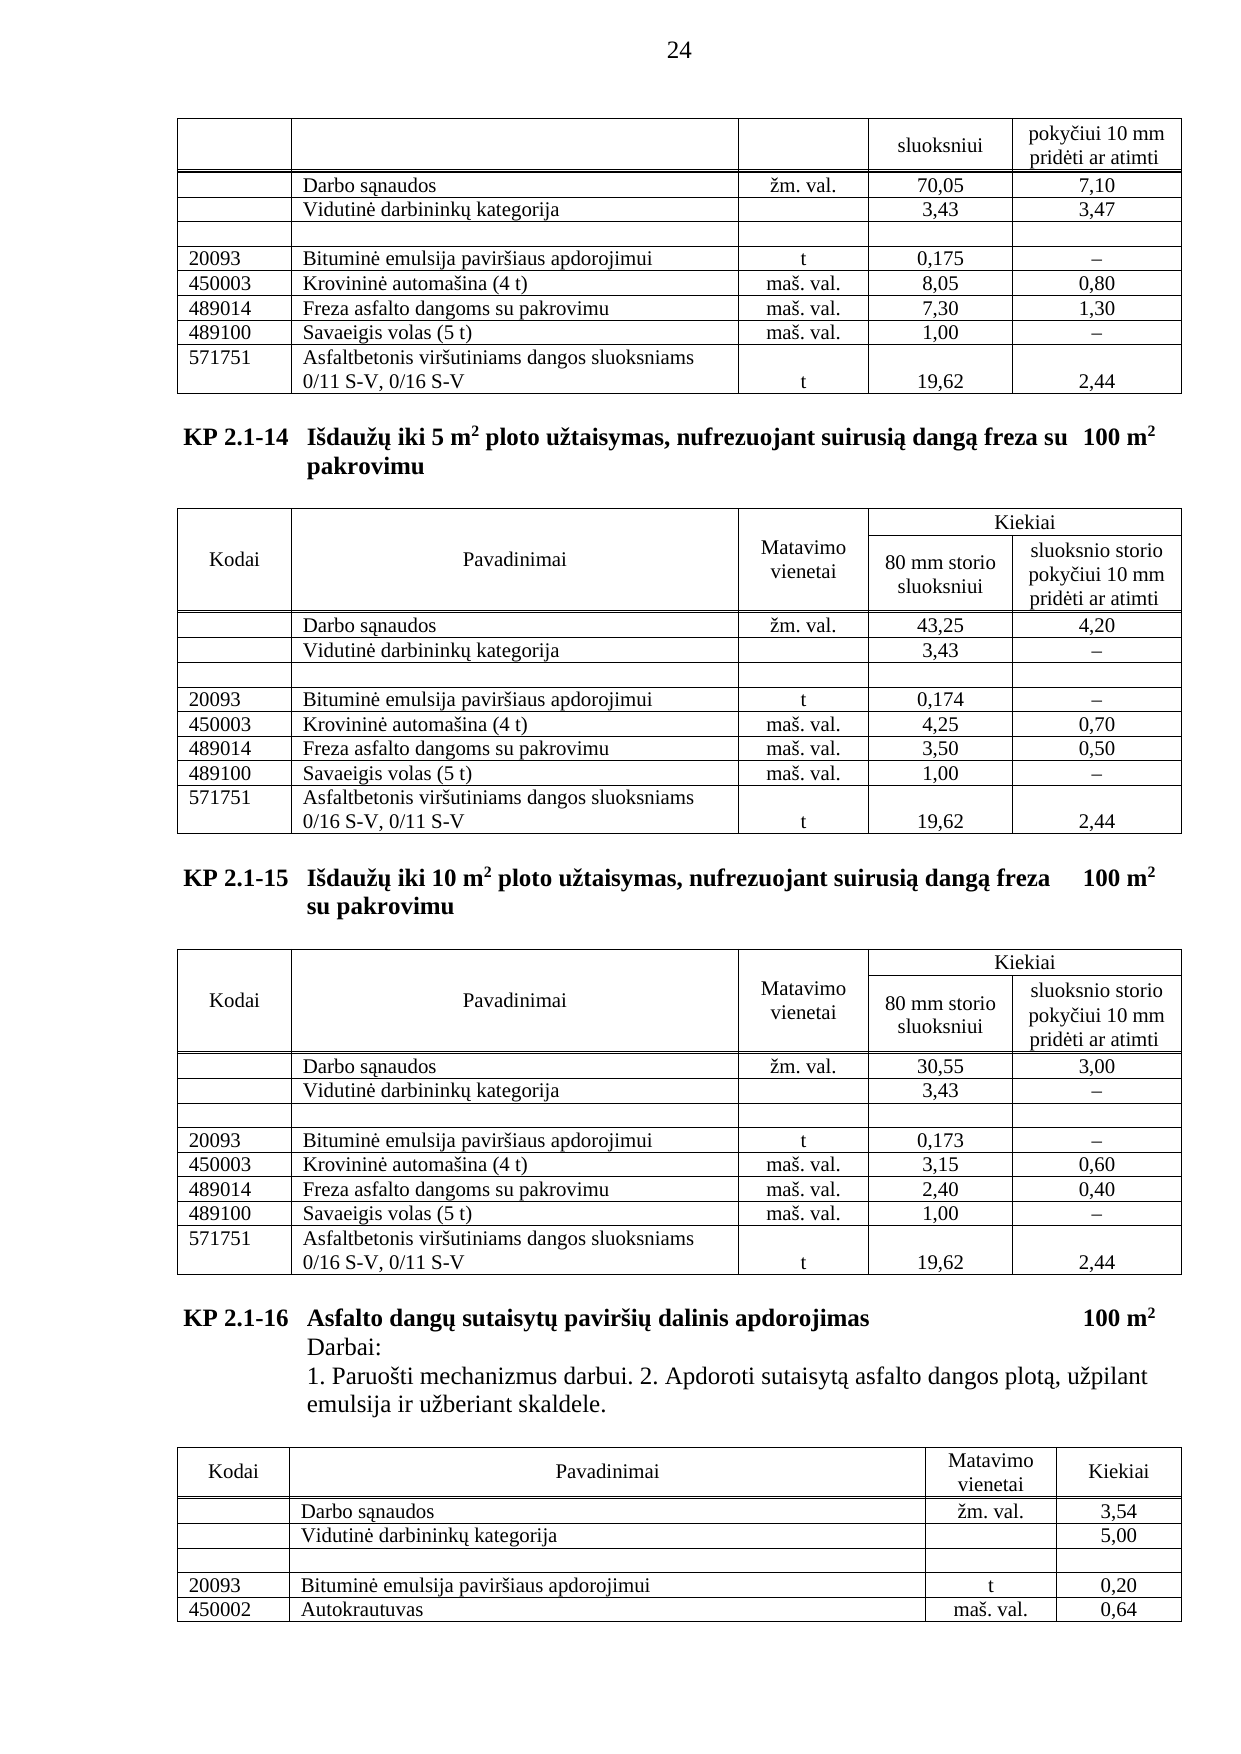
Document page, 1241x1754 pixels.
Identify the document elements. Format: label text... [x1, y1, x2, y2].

table_cell Asfaltbetonis viršutiniams dangos sluoksniams 0/16 S-V, 0/11 S-V [292, 786, 738, 833]
table_header [739, 119, 868, 169]
table_cell t [739, 688, 868, 711]
table_cell 2,44 [1013, 786, 1181, 833]
table_cell 1,00 [869, 1202, 1012, 1225]
table_header Matavimo vienetai [926, 1448, 1056, 1496]
table_cell [178, 1079, 291, 1102]
table_cell 489014 [178, 1177, 291, 1201]
table_cell Freza asfalto dangoms su pakrovimu [292, 737, 738, 760]
table_cell [178, 613, 291, 637]
table_cell 70,05 [869, 173, 1012, 197]
table_cell 19,62 [869, 786, 1012, 833]
table_cell 0,174 [869, 688, 1012, 711]
table_cell [739, 222, 868, 246]
table_cell [178, 663, 291, 686]
table_cell 571751 [178, 1226, 291, 1274]
table_cell pokyčiui 10 mm pridėti ar atimti [1013, 119, 1181, 169]
table_cell žm. val. [739, 173, 868, 197]
table_cell sluoksnio storio pokyčiui 10 mm pridėti ar atimti [1013, 976, 1181, 1051]
table_cell [1013, 222, 1181, 246]
table_cell žm. val. [926, 1499, 1056, 1523]
table_cell Freza asfalto dangoms su pakrovimu [292, 296, 738, 319]
table_cell maš. val. [739, 296, 868, 319]
table_cell t [739, 786, 868, 833]
table_cell 489100 [178, 761, 291, 785]
table_cell 80 mm storio sluoksniui [869, 976, 1012, 1051]
table_cell [178, 1054, 291, 1078]
table_cell Asfaltbetonis viršutiniams dangos sluoksniams 0/16 S-V, 0/11 S-V [292, 1226, 738, 1274]
table_cell žm. val. [739, 1054, 868, 1078]
table_cell 20093 [178, 1573, 289, 1597]
table_cell Vidutinė darbininkų kategorija [290, 1524, 925, 1547]
table_cell Savaeigis volas (5 t) [292, 1202, 738, 1225]
table_cell 0,20 [1057, 1573, 1181, 1597]
table_cell 0,40 [1013, 1177, 1181, 1201]
table_cell [178, 1104, 291, 1127]
table_cell t [739, 247, 868, 270]
table_cell [292, 1104, 738, 1127]
table_cell 0,70 [1013, 712, 1181, 736]
table_cell Darbo sąnaudos [292, 1054, 738, 1078]
table_cell [739, 663, 868, 686]
table_cell t [739, 1128, 868, 1152]
table_header Kiekiai [869, 509, 1181, 535]
table_cell maš. val. [926, 1598, 1056, 1621]
table_cell sluoksnio storio pokyčiui 10 mm pridėti ar atimti [1013, 536, 1181, 610]
table_cell 450003 [178, 712, 291, 736]
table_cell 1,00 [869, 761, 1012, 785]
table_cell Freza asfalto dangoms su pakrovimu [292, 1177, 738, 1201]
table_cell 1,30 [1013, 296, 1181, 319]
table_cell [869, 222, 1012, 246]
table_cell 30,55 [869, 1054, 1012, 1078]
table_cell [926, 1524, 1056, 1547]
table_header Kiekiai [869, 950, 1181, 975]
table_cell Bituminė emulsija paviršiaus apdorojimui [292, 1128, 738, 1152]
table_cell [739, 198, 868, 221]
table_cell Darbo sąnaudos [292, 613, 738, 637]
table_header Asfalto dangų sutaisytų paviršių dalinis apdorojimas [301, 1303, 1077, 1332]
table_cell [869, 1104, 1012, 1127]
table_cell t [739, 345, 868, 393]
table_cell [178, 1524, 289, 1547]
table_cell 571751 [178, 786, 291, 833]
table_cell 80 mm storio sluoksniui [869, 536, 1012, 610]
table_cell 489100 [178, 1202, 291, 1225]
table_cell 2,40 [869, 1177, 1012, 1201]
table_cell 5,00 [1057, 1524, 1181, 1547]
table_cell – [1013, 247, 1181, 270]
table_cell žm. val. [739, 613, 868, 637]
table_header Kodai [178, 509, 291, 610]
table_cell [178, 1549, 289, 1572]
table_cell 489100 [178, 321, 291, 344]
table_cell [869, 663, 1012, 686]
table_cell [292, 663, 738, 686]
table_cell maš. val. [739, 1177, 868, 1201]
table_cell 3,54 [1057, 1499, 1181, 1523]
table_header KP 2.1-16 [177, 1303, 301, 1332]
table_cell – [1013, 638, 1181, 662]
table_cell maš. val. [739, 321, 868, 344]
table_cell 571751 [178, 345, 291, 393]
table_cell 20093 [178, 247, 291, 270]
table_cell 19,62 [869, 1226, 1012, 1274]
table_cell – [1013, 321, 1181, 344]
table_header Kiekiai [1057, 1448, 1181, 1496]
table_cell – [1013, 1128, 1181, 1152]
table_cell – [1013, 761, 1181, 785]
table_cell – [1013, 1202, 1181, 1225]
table_cell Darbai: 1. Paruošti mechanizmus darbui. 2. Apdoroti sutaisytą asfalto dangos plotą, užpilant emulsija ir užberiant skaldele. [301, 1332, 1181, 1418]
table_header Pavadinimai [292, 950, 738, 1051]
table_header Matavimo vienetai [739, 509, 868, 610]
table_cell Vidutinė darbininkų kategorija [292, 198, 738, 221]
table_cell [739, 638, 868, 662]
table_cell [1057, 1549, 1181, 1572]
table_cell – [1013, 688, 1181, 711]
table_cell 0,60 [1013, 1153, 1181, 1176]
table_cell t [739, 1226, 868, 1274]
table_cell maš. val. [739, 712, 868, 736]
table_cell [178, 198, 291, 221]
table_header 100 m2 [1077, 1303, 1181, 1332]
table_cell [177, 1332, 301, 1418]
table_cell 2,44 [1013, 345, 1181, 393]
table_cell [178, 173, 291, 197]
table_header Pavadinimai [290, 1448, 925, 1496]
table_cell Vidutinė darbininkų kategorija [292, 1079, 738, 1102]
table_header KP 2.1-14 [177, 422, 301, 479]
table_cell 3,43 [869, 198, 1012, 221]
table_cell [1013, 1104, 1181, 1127]
table_cell Bituminė emulsija paviršiaus apdorojimui [292, 247, 738, 270]
table_cell [178, 1499, 289, 1523]
table_cell Krovininė automašina (4 t) [292, 712, 738, 736]
table_cell 3,43 [869, 1079, 1012, 1102]
table_cell Asfaltbetonis viršutiniams dangos sluoksniams 0/11 S-V, 0/16 S-V [292, 345, 738, 393]
table_cell sluoksniui [869, 119, 1012, 169]
table_cell maš. val. [739, 1153, 868, 1176]
table_header Išdaužų iki 10 m2 ploto užtaisymas, nufrezuojant suirusią dangą freza su pakrovimu [301, 863, 1077, 920]
table_cell 8,05 [869, 271, 1012, 295]
table_cell 0,80 [1013, 271, 1181, 295]
table_cell [1013, 663, 1181, 686]
table_cell 0,64 [1057, 1598, 1181, 1621]
table_cell [739, 1079, 868, 1102]
table_header Išdaužų iki 5 m2 ploto užtaisymas, nufrezuojant suirusią dangą freza su pakrovimu [301, 422, 1077, 479]
table_cell 489014 [178, 737, 291, 760]
table_cell 450003 [178, 1153, 291, 1176]
table_cell Savaeigis volas (5 t) [292, 761, 738, 785]
table_cell Autokrautuvas [290, 1598, 925, 1621]
table_cell 43,25 [869, 613, 1012, 637]
table_cell [178, 222, 291, 246]
table_cell 489014 [178, 296, 291, 319]
table_cell 4,25 [869, 712, 1012, 736]
table_cell 7,10 [1013, 173, 1181, 197]
table_cell 20093 [178, 688, 291, 711]
table_cell Krovininė automašina (4 t) [292, 271, 738, 295]
table_cell 0,50 [1013, 737, 1181, 760]
table_header 100 m2 [1077, 422, 1181, 479]
table_cell – [1013, 1079, 1181, 1102]
table_cell 450002 [178, 1598, 289, 1621]
table_cell 1,00 [869, 321, 1012, 344]
table_cell Vidutinė darbininkų kategorija [292, 638, 738, 662]
table_header KP 2.1-15 [177, 863, 301, 920]
table_cell 3,43 [869, 638, 1012, 662]
table_cell t [926, 1573, 1056, 1597]
table_cell maš. val. [739, 737, 868, 760]
table_cell 4,20 [1013, 613, 1181, 637]
table_cell 2,44 [1013, 1226, 1181, 1274]
table_cell Bituminė emulsija paviršiaus apdorojimui [290, 1573, 925, 1597]
table_header Kodai [178, 950, 291, 1051]
table_cell 0,175 [869, 247, 1012, 270]
table_cell 20093 [178, 1128, 291, 1152]
table_cell 7,30 [869, 296, 1012, 319]
table_cell 450003 [178, 271, 291, 295]
table_header [178, 119, 291, 169]
table_cell Savaeigis volas (5 t) [292, 321, 738, 344]
table_header 100 m2 [1077, 863, 1181, 920]
table_cell 3,15 [869, 1153, 1012, 1176]
table_cell 19,62 [869, 345, 1012, 393]
table_cell Krovininė automašina (4 t) [292, 1153, 738, 1176]
table_header Pavadinimai [292, 509, 738, 610]
table_cell [739, 1104, 868, 1127]
table_cell 3,47 [1013, 198, 1181, 221]
table_cell maš. val. [739, 1202, 868, 1225]
table_header Kodai [178, 1448, 289, 1496]
table_cell 3,00 [1013, 1054, 1181, 1078]
table_cell 3,50 [869, 737, 1012, 760]
table_cell [290, 1549, 925, 1572]
table_cell maš. val. [739, 271, 868, 295]
table_cell 0,173 [869, 1128, 1012, 1152]
table_cell maš. val. [739, 761, 868, 785]
table_cell Darbo sąnaudos [290, 1499, 925, 1523]
table_cell [178, 638, 291, 662]
table_cell Darbo sąnaudos [292, 173, 738, 197]
table_cell [926, 1549, 1056, 1572]
table_header [292, 119, 738, 169]
table_cell Bituminė emulsija paviršiaus apdorojimui [292, 688, 738, 711]
table_cell [292, 222, 738, 246]
table_header Matavimo vienetai [739, 950, 868, 1051]
